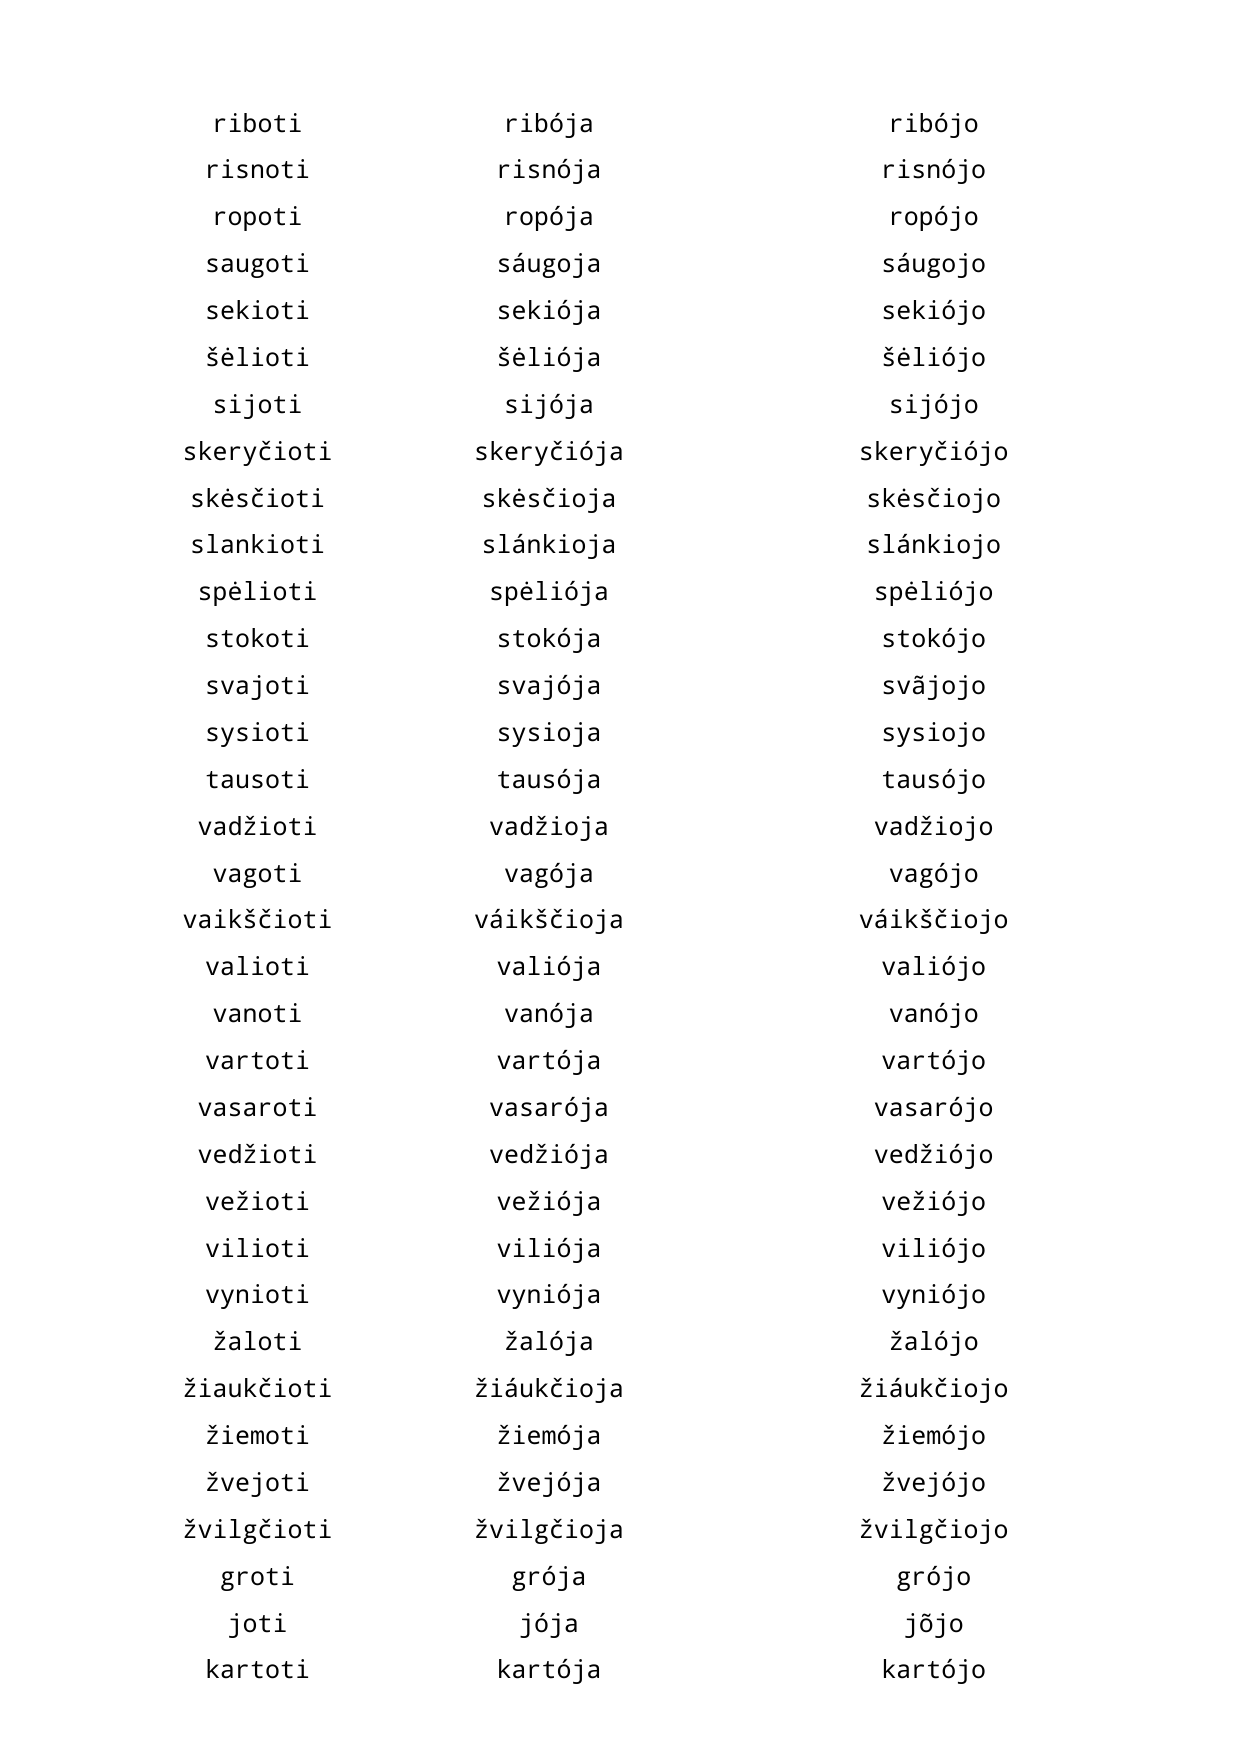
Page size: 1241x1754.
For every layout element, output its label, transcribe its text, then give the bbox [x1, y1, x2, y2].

table_cell šėliójo [701, 340, 1181, 387]
table_cell žiemoti [118, 1419, 397, 1465]
table_cell vynioti [118, 1278, 397, 1325]
table_cell vyniójo [701, 1278, 1181, 1325]
table_cell sáugoja [397, 247, 701, 293]
table_cell kartoti [118, 1653, 397, 1688]
table_cell stokójo [701, 622, 1181, 668]
table_cell žiáukčioja [397, 1372, 701, 1418]
table_cell spėliója [397, 575, 701, 622]
table_cell riboti [118, 106, 397, 153]
table_cell groti [118, 1559, 397, 1606]
table_cell žaloti [118, 1325, 397, 1372]
table_cell slankioti [118, 528, 397, 575]
table_cell sekioti [118, 294, 397, 340]
table_cell stokoti [118, 622, 397, 668]
table_cell kartója [397, 1653, 701, 1688]
table_cell vyniója [397, 1278, 701, 1325]
table_cell vasarója [397, 1090, 701, 1137]
table_cell vedžioti [118, 1137, 397, 1184]
table_cell valioti [118, 950, 397, 997]
table_cell skėsčioja [397, 481, 701, 528]
table_cell sysioja [397, 715, 701, 762]
table_cell spėliójo [701, 575, 1181, 622]
table_cell spėlioti [118, 575, 397, 622]
table_cell žalója [397, 1325, 701, 1372]
table_cell vedžiója [397, 1137, 701, 1184]
table_cell vagójo [701, 856, 1181, 903]
table_cell ribójo [701, 106, 1181, 153]
table_cell jõjo [701, 1606, 1181, 1653]
table_cell žvilgčioja [397, 1512, 701, 1559]
table_cell stokója [397, 622, 701, 668]
table_cell vilioti [118, 1231, 397, 1278]
table_cell svajoti [118, 669, 397, 715]
table_cell sekiójo [701, 294, 1181, 340]
table_cell tausójo [701, 762, 1181, 809]
table_cell vanója [397, 997, 701, 1043]
table_cell váikščioja [397, 903, 701, 950]
table_cell risnója [397, 153, 701, 200]
table_cell slánkioja [397, 528, 701, 575]
table_cell joti [118, 1606, 397, 1653]
table_cell kartójo [701, 1653, 1181, 1688]
table_cell saugoti [118, 247, 397, 293]
table_cell vadžiojo [701, 809, 1181, 856]
table_cell vartója [397, 1044, 701, 1090]
table_cell vedžiójo [701, 1137, 1181, 1184]
table_cell valiójo [701, 950, 1181, 997]
table_cell vanójo [701, 997, 1181, 1043]
table_cell žvilgčioti [118, 1512, 397, 1559]
table_cell vadžioja [397, 809, 701, 856]
table_cell vagoti [118, 856, 397, 903]
table_cell ropójo [701, 200, 1181, 247]
table_cell tausója [397, 762, 701, 809]
table_cell risnójo [701, 153, 1181, 200]
table_cell šėlioti [118, 340, 397, 387]
table_cell vadžioti [118, 809, 397, 856]
table_cell grójo [701, 1559, 1181, 1606]
table_cell žvejója [397, 1465, 701, 1512]
table_cell vasarójo [701, 1090, 1181, 1137]
table_cell sijójo [701, 387, 1181, 434]
table_cell valiója [397, 950, 701, 997]
table_cell sysiojo [701, 715, 1181, 762]
table_cell vasaroti [118, 1090, 397, 1137]
table_cell žiáukčiojo [701, 1372, 1181, 1418]
table_cell viliójo [701, 1231, 1181, 1278]
table_cell vartoti [118, 1044, 397, 1090]
table_cell tausoti [118, 762, 397, 809]
table_cell ropoti [118, 200, 397, 247]
table_cell sáugojo [701, 247, 1181, 293]
table_cell svajója [397, 669, 701, 715]
table_cell grója [397, 1559, 701, 1606]
table_cell žvejoti [118, 1465, 397, 1512]
table_cell vežiójo [701, 1184, 1181, 1231]
table_cell vanoti [118, 997, 397, 1043]
table_cell vagója [397, 856, 701, 903]
table_cell žvilgčiojo [701, 1512, 1181, 1559]
table_cell žvejójo [701, 1465, 1181, 1512]
table_cell [701, 59, 1181, 106]
table_cell ribója [397, 106, 701, 153]
table_cell svãjojo [701, 669, 1181, 715]
table_cell vartójo [701, 1044, 1181, 1090]
table_cell [397, 59, 701, 106]
table_cell [118, 59, 397, 106]
table_cell ropója [397, 200, 701, 247]
table_cell jója [397, 1606, 701, 1653]
table_cell vežiója [397, 1184, 701, 1231]
table_cell sysioti [118, 715, 397, 762]
table_cell žiemója [397, 1419, 701, 1465]
table_cell žalójo [701, 1325, 1181, 1372]
table_cell sijoti [118, 387, 397, 434]
table_cell žiaukčioti [118, 1372, 397, 1418]
table_cell sekiója [397, 294, 701, 340]
table_cell skėsčioti [118, 481, 397, 528]
table_cell skeryčiója [397, 434, 701, 481]
table_cell vežioti [118, 1184, 397, 1231]
table_cell váikščiojo [701, 903, 1181, 950]
table_cell šėliója [397, 340, 701, 387]
table_cell risnoti [118, 153, 397, 200]
table_cell slánkiojo [701, 528, 1181, 575]
table_cell viliója [397, 1231, 701, 1278]
table_cell skeryčioti [118, 434, 397, 481]
table_cell vaikščioti [118, 903, 397, 950]
table_cell skeryčiójo [701, 434, 1181, 481]
table_cell žiemójo [701, 1419, 1181, 1465]
table_cell skėsčiojo [701, 481, 1181, 528]
table_cell sijója [397, 387, 701, 434]
